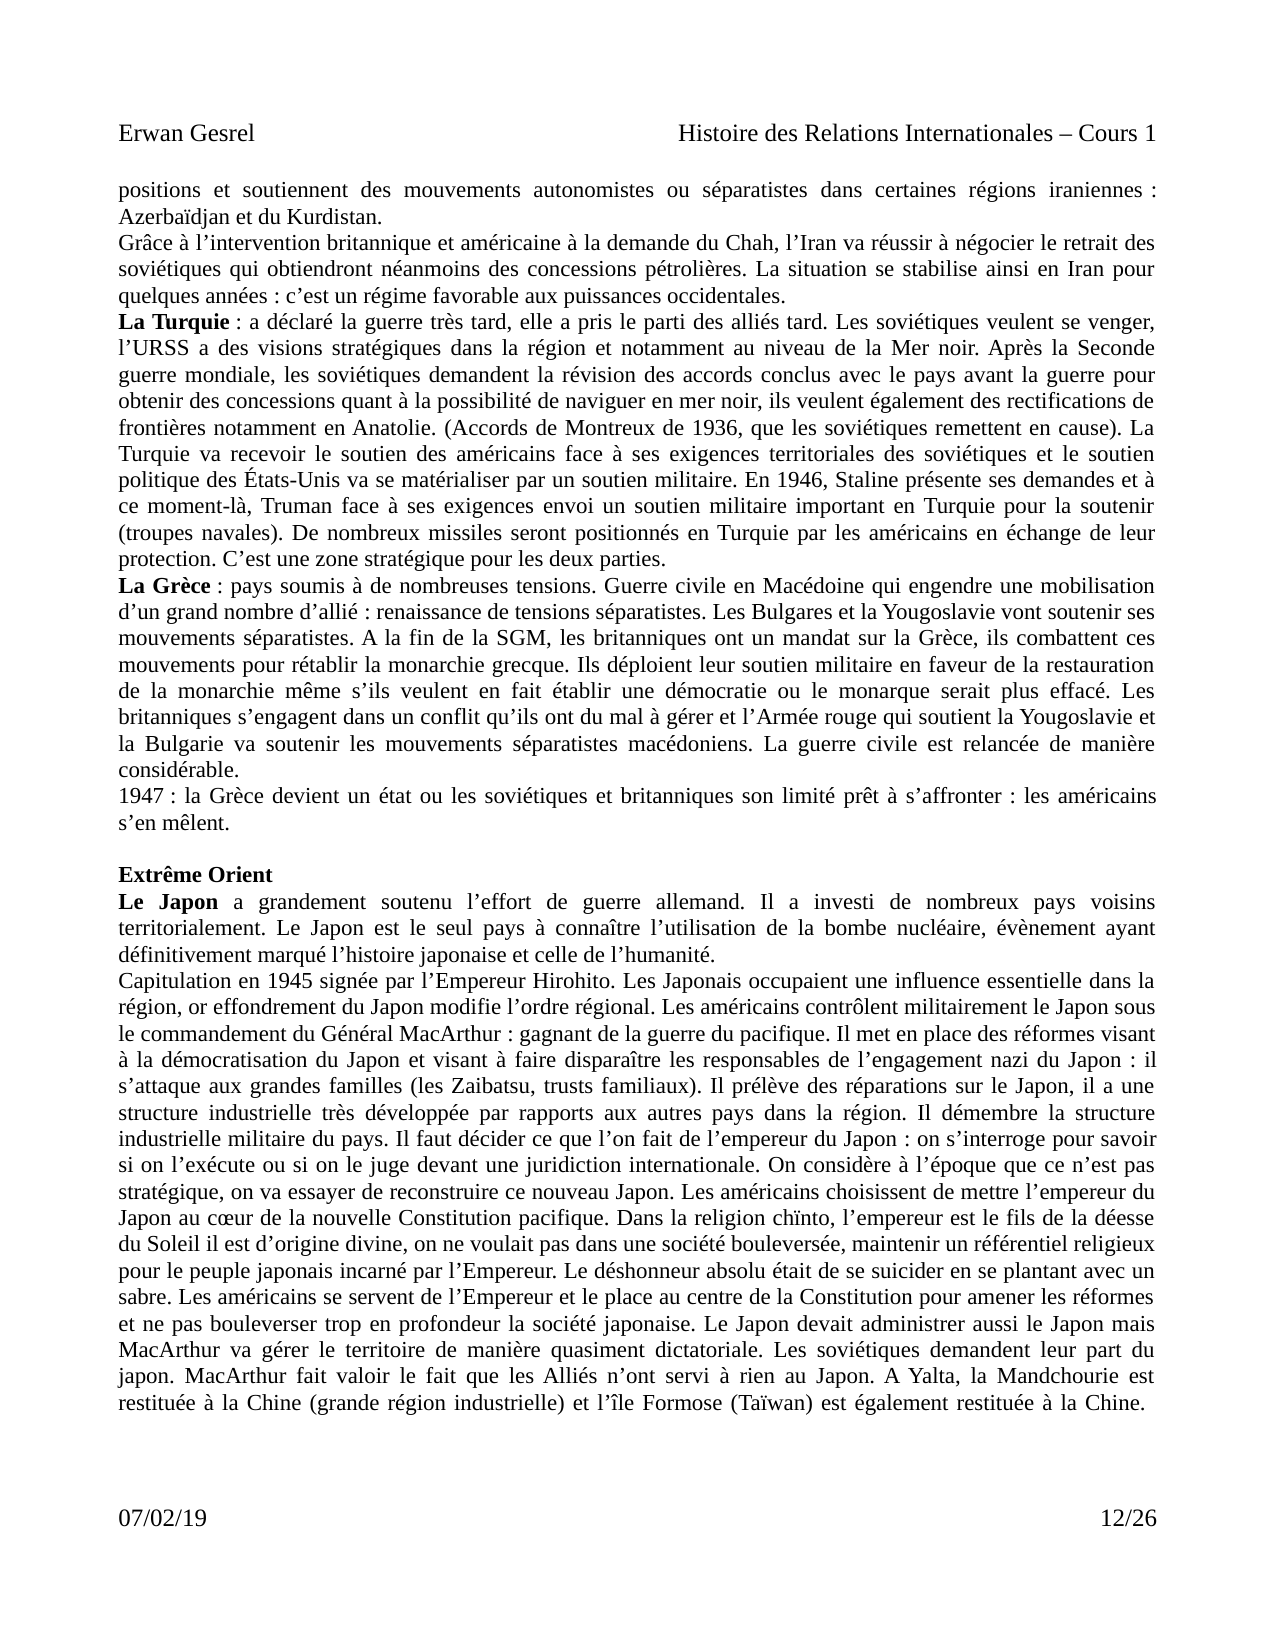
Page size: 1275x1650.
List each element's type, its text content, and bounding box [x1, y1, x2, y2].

text positions et soutiennent des mouvements autonomistes ou séparatistes dans certaines régions iraniennes : Azerbaïdjan et du Kurdistan. [118, 176, 1157, 229]
text 1947 : la Grèce devient un état ou les soviétiques et britanniques son limité prêt à s’affronter : les américains s’en mêlent. [118, 782, 1157, 835]
text Extrême Orient [118, 862, 1157, 888]
text La Grèce : pays soumis à de nombreuses tensions. Guerre civile en Macédoine qui engendre une mobilisation d’un grand nombre d’allié : renaissance de tensions séparatistes. Les Bulgares et la Yougoslavie vont soutenir ses mouvements séparatistes. A la fin de la SGM, les britanniques ont un mandat sur la Grèce, ils combattent ces mouvements pour rétablir la monarchie grecque. Ils déploient leur soutien militaire en faveur de la restauration de la monarchie même s’ils veulent en fait établir une démocratie ou le monarque serait plus effacé. Les britanniques s’engagent dans un conflit qu’ils ont du mal à gérer et l’Armée rouge qui soutient la Yougoslavie et la Bulgarie va soutenir les mouvements séparatistes macédoniens. La guerre civile est relancée de manière considérable. [118, 572, 1157, 782]
text Le Japon a grandement soutenu l’effort de guerre allemand. Il a investi de nombreux pays voisins territorialement. Le Japon est le seul pays à connaître l’utilisation de la bombe nucléaire, évènement ayant définitivement marqué l’histoire japonaise et celle de l’humanité. [118, 888, 1157, 967]
text Capitulation en 1945 signée par l’Empereur Hirohito. Les Japonais occupaient une influence essentielle dans la région, or effondrement du Japon modifie l’ordre régional. Les américains contrôlent militairement le Japon sous le commandement du Général MacArthur : gagnant de la guerre du pacifique. Il met en place des réformes visant à la démocratisation du Japon et visant à faire disparaître les responsables de l’engagement nazi du Japon : il s’attaque aux grandes familles (les Zaibatsu, trusts familiaux). Il prélève des réparations sur le Japon, il a une structure industrielle très développée par rapports aux autres pays dans la région. Il démembre la structure industrielle militaire du pays. Il faut décider ce que l’on fait de l’empereur du Japon : on s’interroge pour savoir si on l’exécute ou si on le juge devant une juridiction internationale. On considère à l’époque que ce n’est pas stratégique, on va essayer de reconstruire ce nouveau Japon. Les américains choisissent de mettre l’empereur du Japon au cœur de la nouvelle Constitution pacifique. Dans la religion chïnto, l’empereur est le fils de la déesse du Soleil il est d’origine divine, on ne voulait pas dans une société bouleversée, maintenir un référentiel religieux pour le peuple japonais incarné par l’Empereur. Le déshonneur absolu était de se suicider en se plantant avec un sabre. Les américains se servent de l’Empereur et le place au centre de la Constitution pour amener les réformes et ne pas bouleverser trop en profondeur la société japonaise. Le Japon devait administrer aussi le Japon mais MacArthur va gérer le territoire de manière quasiment dictatoriale. Les soviétiques demandent leur part du japon. MacArthur fait valoir le fait que les Alliés n’ont servi à rien au Japon. A Yalta, la Mandchourie est restituée à la Chine (grande région industrielle) et l’île Formose (Taïwan) est également restituée à la Chine. [118, 967, 1157, 1441]
text Grâce à l’intervention britannique et américaine à la demande du Chah, l’Iran va réussir à négocier le retrait des soviétiques qui obtiendront néanmoins des concessions pétrolières. La situation se stabilise ainsi en Iran pour quelques années : c’est un régime favorable aux puissances occidentales. [118, 229, 1157, 308]
text La Turquie : a déclaré la guerre très tard, elle a pris le parti des alliés tard. Les soviétiques veulent se venger, l’URSS a des visions stratégiques dans la région et notamment au niveau de la Mer noir. Après la Seconde guerre mondiale, les soviétiques demandent la révision des accords conclus avec le pays avant la guerre pour obtenir des concessions quant à la possibilité de naviguer en mer noir, ils veulent également des rectifications de frontières notamment en Anatolie. (Accords de Montreux de 1936, que les soviétiques remettent en cause). La Turquie va recevoir le soutien des américains face à ses exigences territoriales des soviétiques et le soutien politique des États-Unis va se matérialiser par un soutien militaire. En 1946, Staline présente ses demandes et à ce moment-là, Truman face à ses exigences envoi un soutien militaire important en Turquie pour la soutenir (troupes navales). De nombreux missiles seront positionnés en Turquie par les américains en échange de leur protection. C’est une zone stratégique pour les deux parties. [118, 308, 1157, 572]
